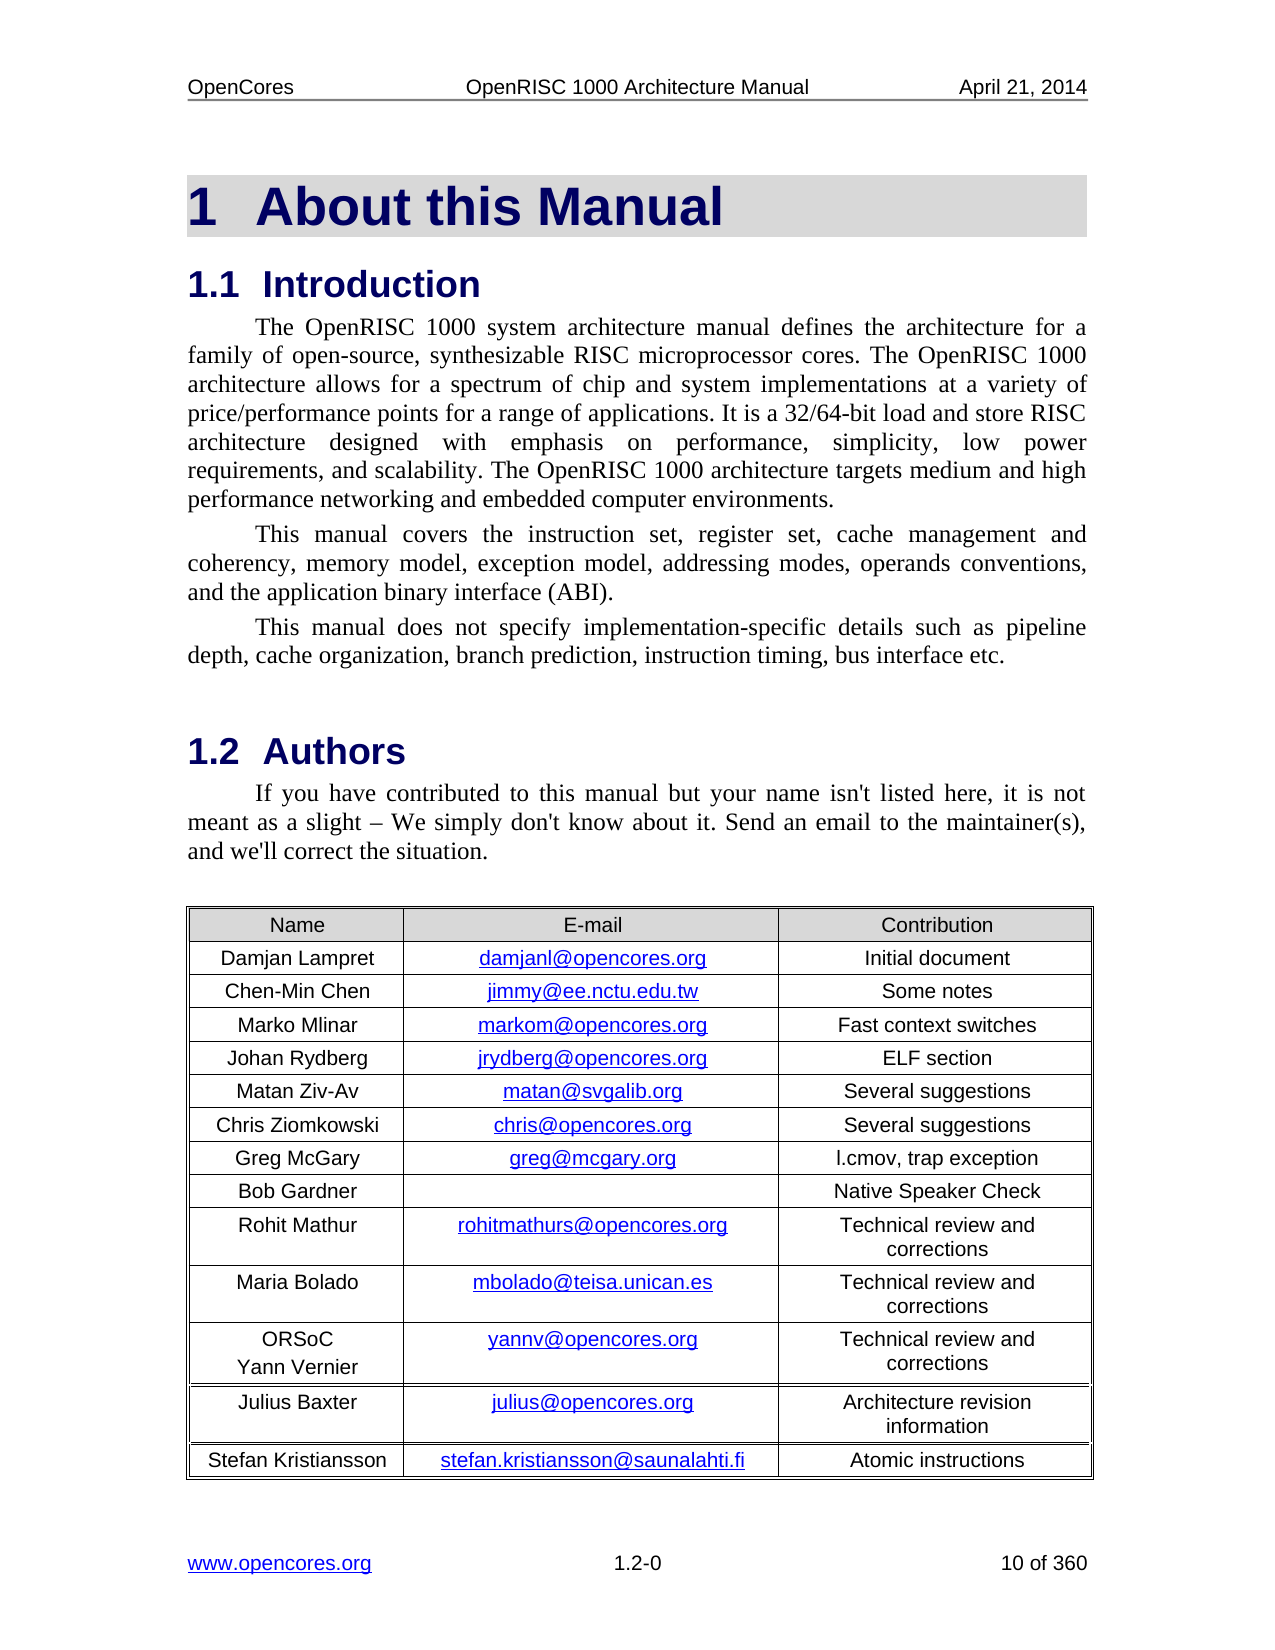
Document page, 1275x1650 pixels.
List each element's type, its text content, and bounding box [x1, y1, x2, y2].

table_cell yannv@opencores.org [404, 1323, 778, 1383]
table_cell Rohit Mathur [190, 1208, 403, 1264]
table_cell Stefan Kristiansson [190, 1445, 403, 1476]
table_cell Fast context switches [779, 1008, 1091, 1041]
table_header Name [190, 909, 403, 941]
table_cell Atomic instructions [779, 1442, 1092, 1476]
table_cell Chen-Min Chen [190, 975, 403, 1007]
table_header E-mail [404, 909, 778, 941]
table_cell Marko Mlinar [190, 1008, 403, 1041]
table_cell ORSoC Yann Vernier [190, 1323, 403, 1383]
table_cell Bob Gardner [190, 1175, 403, 1207]
text If you have contributed to this manual but your name isn't listed here, it is not meant as a slight – We simply don't know about it. Send an email to the maintainer(s), and we'll correct the situation. [187, 778, 1087, 865]
table_header Contribution [779, 909, 1091, 941]
table_cell greg@mcgary.org [404, 1142, 778, 1174]
table_cell l.cmov, trap exception [779, 1142, 1091, 1174]
table_cell ELF section [779, 1042, 1091, 1074]
table_cell Several suggestions [779, 1108, 1091, 1141]
table_cell stefan.kristiansson@saunalahti.fi [404, 1445, 778, 1476]
table_cell Several suggestions [779, 1075, 1091, 1107]
table_cell damjanl@opencores.org [404, 942, 778, 974]
table_cell jimmy@ee.nctu.edu.tw [404, 975, 778, 1007]
table_cell Technical review and corrections [779, 1323, 1091, 1383]
table_cell Architecture revision information [779, 1383, 1092, 1442]
table_cell jrydberg@opencores.org [404, 1042, 778, 1074]
subtitle About this Manual [187, 175, 1087, 237]
table_cell Maria Bolado [190, 1266, 403, 1322]
table_cell Julius Baxter [190, 1387, 403, 1442]
text This manual does not specify implementation-specific details such as pipeline depth, cache organization, branch prediction, instruction timing, bus interface etc. [187, 612, 1087, 669]
subtitle Introduction [187, 262, 1087, 305]
table_cell Initial document [779, 942, 1091, 974]
table_cell chris@opencores.org [404, 1108, 778, 1141]
table_cell Chris Ziomkowski [190, 1108, 403, 1141]
table_cell julius@opencores.org [404, 1387, 778, 1442]
table_cell rohitmathurs@opencores.org [404, 1208, 778, 1264]
table_cell Matan Ziv-Av [190, 1075, 403, 1107]
table_cell matan@svgalib.org [404, 1075, 778, 1107]
table_cell Greg McGary [190, 1142, 403, 1174]
subtitle Authors [187, 729, 1087, 772]
table_cell markom@opencores.org [404, 1008, 778, 1041]
table_cell Some notes [779, 975, 1091, 1007]
table_cell [404, 1175, 778, 1207]
text The OpenRISC 1000 system architecture manual defines the architecture for a family of open-source, synthesizable RISC microprocessor cores. The OpenRISC 1000 architecture allows for a spectrum of chip and system implementations at a variety of price/performance points for a range of applications. It is a 32/64-bit load and store RISC architecture designed with emphasis on performance, simplicity, low power requirements, and scalability. The OpenRISC 1000 architecture targets medium and high performance networking and embedded computer environments. [187, 312, 1087, 513]
text This manual covers the instruction set, register set, cache management and coherency, memory model, exception model, addressing modes, operands conventions, and the application binary interface (ABI). [187, 519, 1087, 605]
table_cell Technical review and corrections [779, 1266, 1091, 1322]
table_cell mbolado@teisa.unican.es [404, 1266, 778, 1322]
table_cell Johan Rydberg [190, 1042, 403, 1074]
table_cell Native Speaker Check [779, 1175, 1091, 1207]
table_cell Damjan Lampret [190, 942, 403, 974]
table_cell Technical review and corrections [779, 1208, 1091, 1264]
